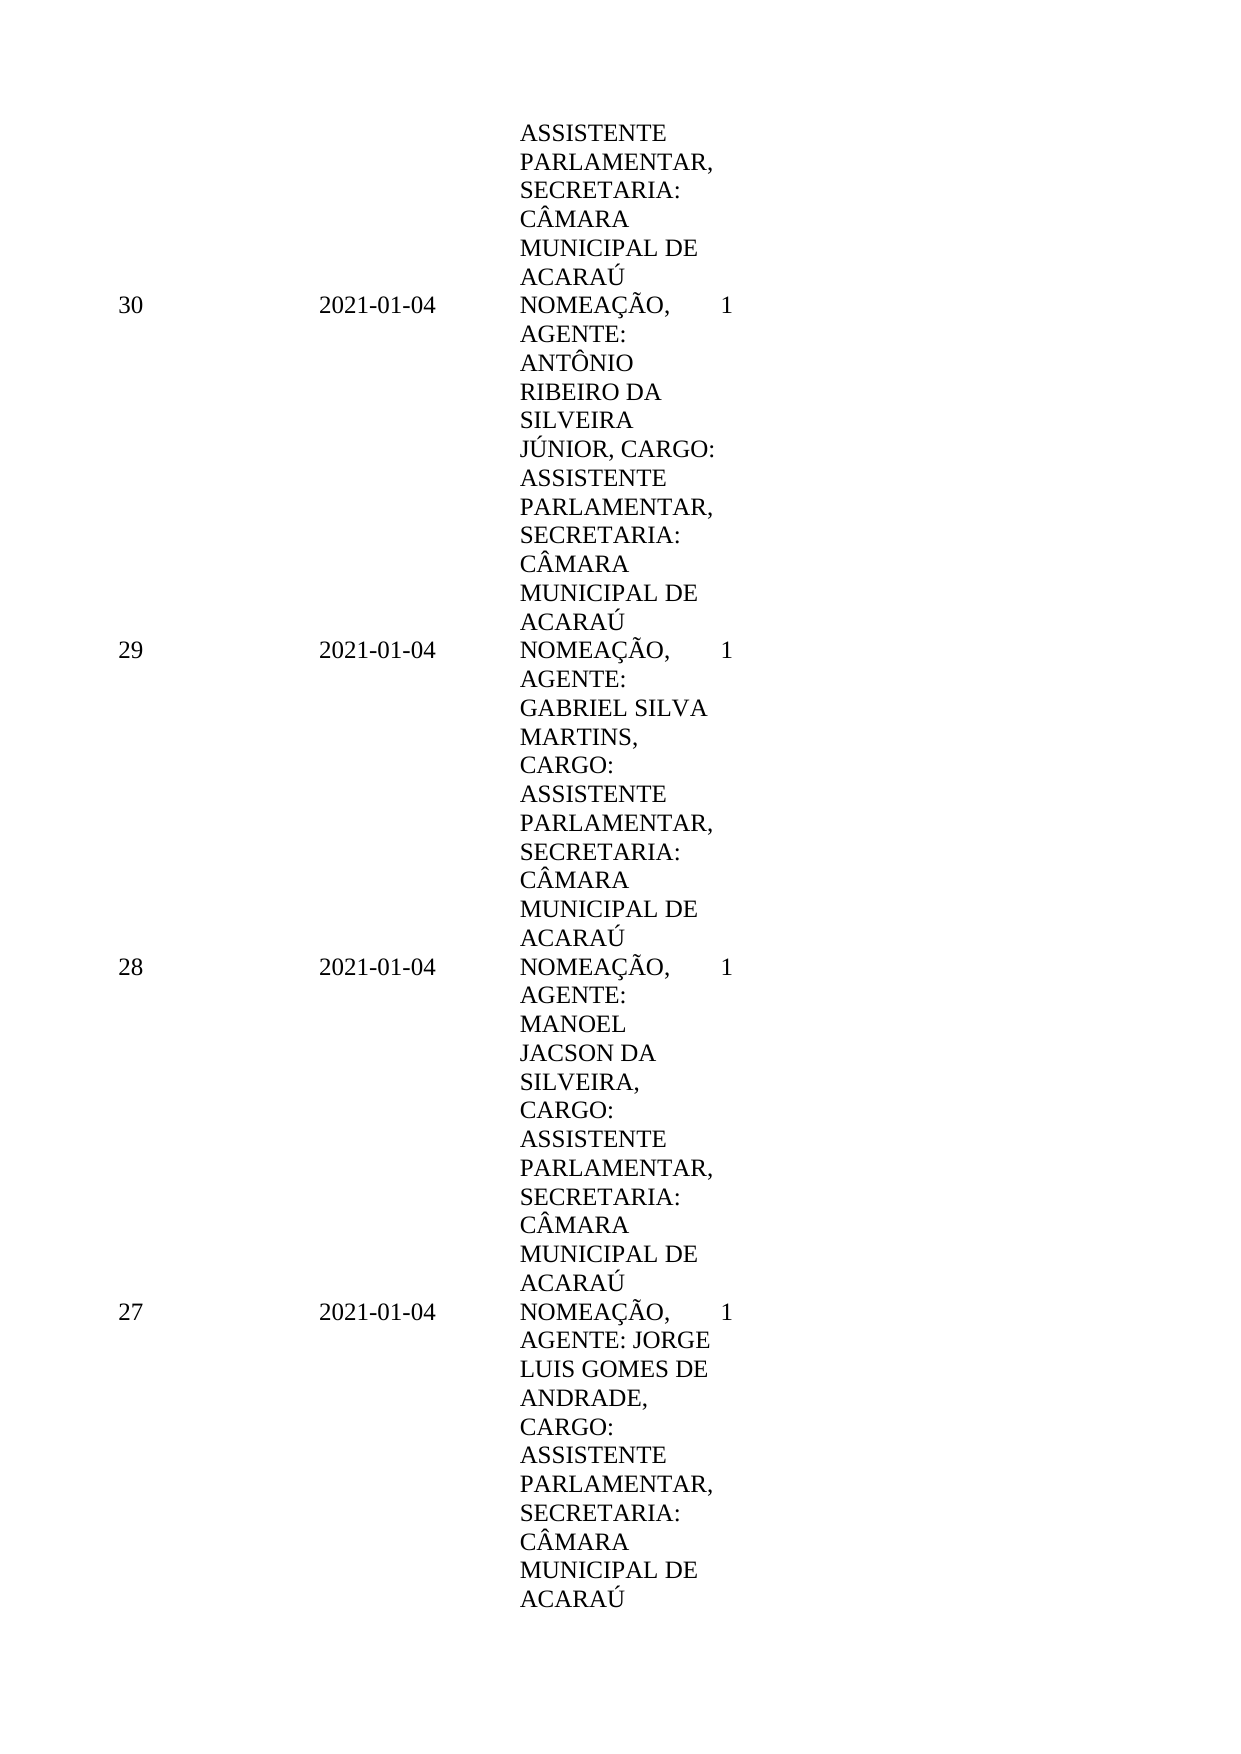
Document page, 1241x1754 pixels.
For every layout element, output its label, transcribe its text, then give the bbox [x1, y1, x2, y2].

table_cell [921, 636, 1122, 952]
table_cell 1 [720, 291, 921, 636]
table_cell [921, 952, 1122, 1297]
table_cell NOMEAÇÃO, AGENTE: MANOEL JACSON DA SILVEIRA, CARGO: ASSISTENTE PARLAMENTAR, SECRETARIA: CÂMARA MUNICIPAL DE ACARAÚ [520, 952, 720, 1297]
table_cell [720, 118, 921, 291]
table_cell 2021-01-04 [319, 636, 519, 952]
table_cell NOMEAÇÃO, AGENTE: ANTÔNIO RIBEIRO DA SILVEIRA JÚNIOR, CARGO: ASSISTENTE PARLAMENTAR, SECRETARIA: CÂMARA MUNICIPAL DE ACARAÚ [520, 291, 720, 636]
table_cell [319, 118, 519, 291]
table_cell ASSISTENTE PARLAMENTAR, SECRETARIA: CÂMARA MUNICIPAL DE ACARAÚ [520, 118, 720, 291]
table_cell NOMEAÇÃO, AGENTE: GABRIEL SILVA MARTINS, CARGO: ASSISTENTE PARLAMENTAR, SECRETARIA: CÂMARA MUNICIPAL DE ACARAÚ [520, 636, 720, 952]
table_cell 2021-01-04 [319, 952, 519, 1297]
table_cell 1 [720, 952, 921, 1297]
table_cell 2021-01-04 [319, 1297, 519, 1613]
table_cell NOMEAÇÃO, AGENTE: JORGE LUIS GOMES DE ANDRADE, CARGO: ASSISTENTE PARLAMENTAR, SECRETARIA: CÂMARA MUNICIPAL DE ACARAÚ [520, 1297, 720, 1613]
table_cell 2021-01-04 [319, 291, 519, 636]
table_cell 1 [720, 636, 921, 952]
table_cell 27 [118, 1297, 319, 1613]
table_cell [118, 118, 319, 291]
table_cell 30 [118, 291, 319, 636]
table_cell 28 [118, 952, 319, 1297]
table_cell 29 [118, 636, 319, 952]
table_cell 1 [720, 1297, 921, 1613]
table_cell [921, 118, 1122, 291]
table_cell [921, 291, 1122, 636]
table_cell [921, 1297, 1122, 1613]
